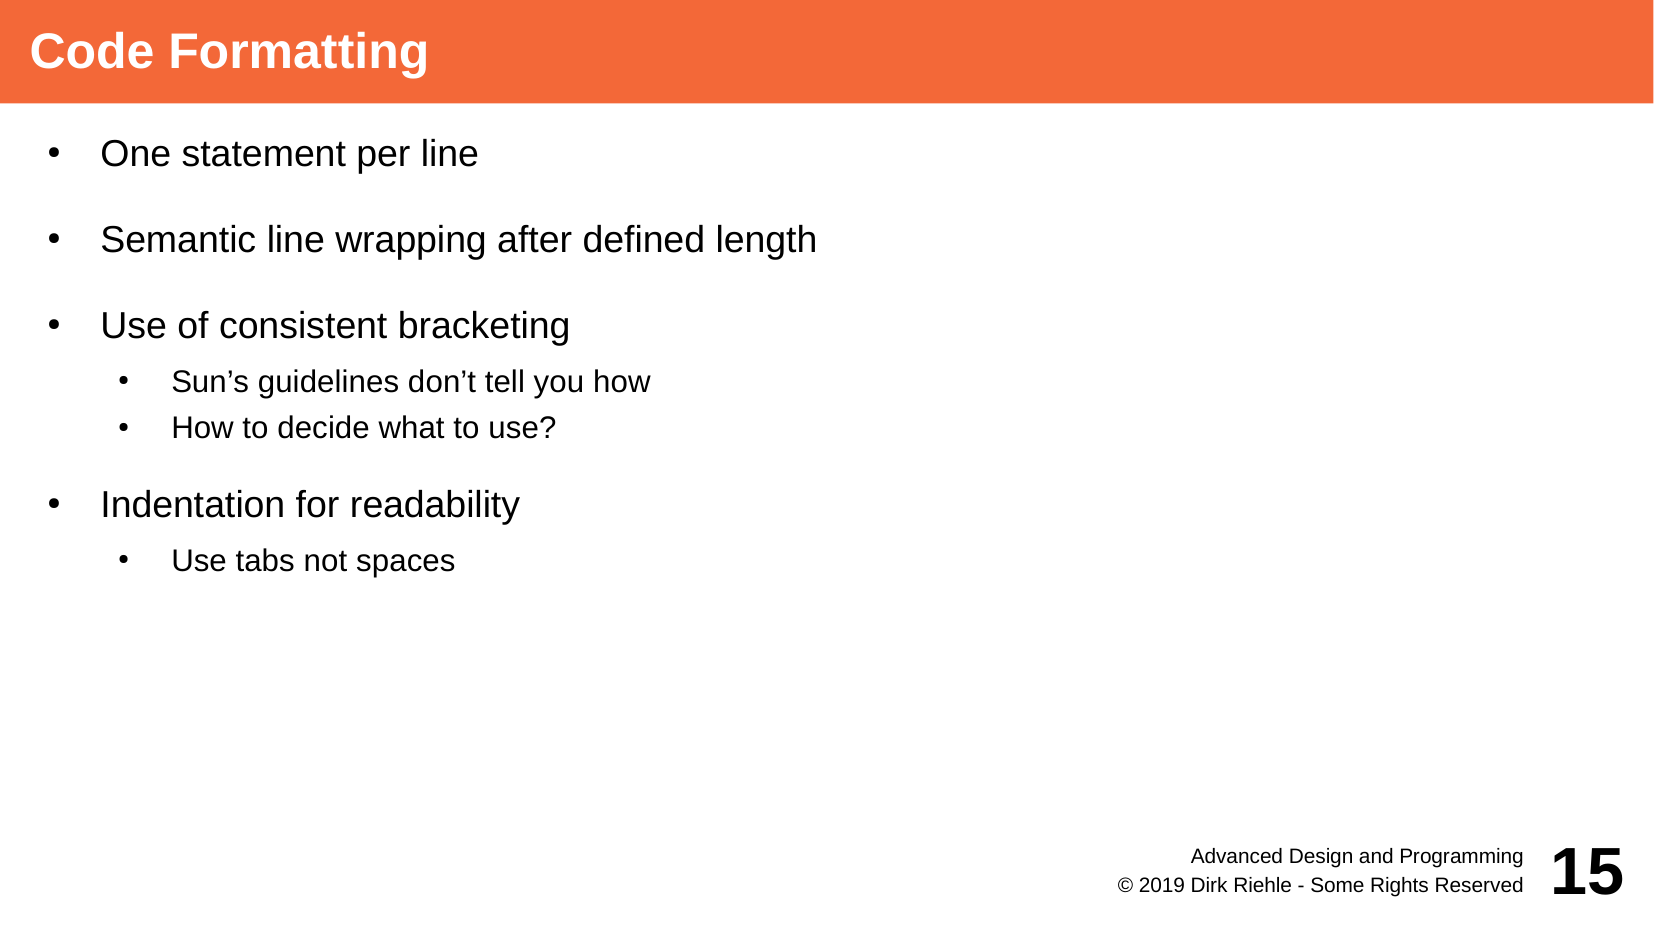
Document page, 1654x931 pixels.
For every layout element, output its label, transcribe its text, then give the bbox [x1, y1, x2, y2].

list One statement per line Semantic line wrapping after defined length Use of consistent bracketing Sun’s guidelines don’t tell you how How to decide what to use? Indentation for readability Use tabs not spaces [29, 132, 1625, 813]
title Code Formatting [0, 0, 1654, 104]
